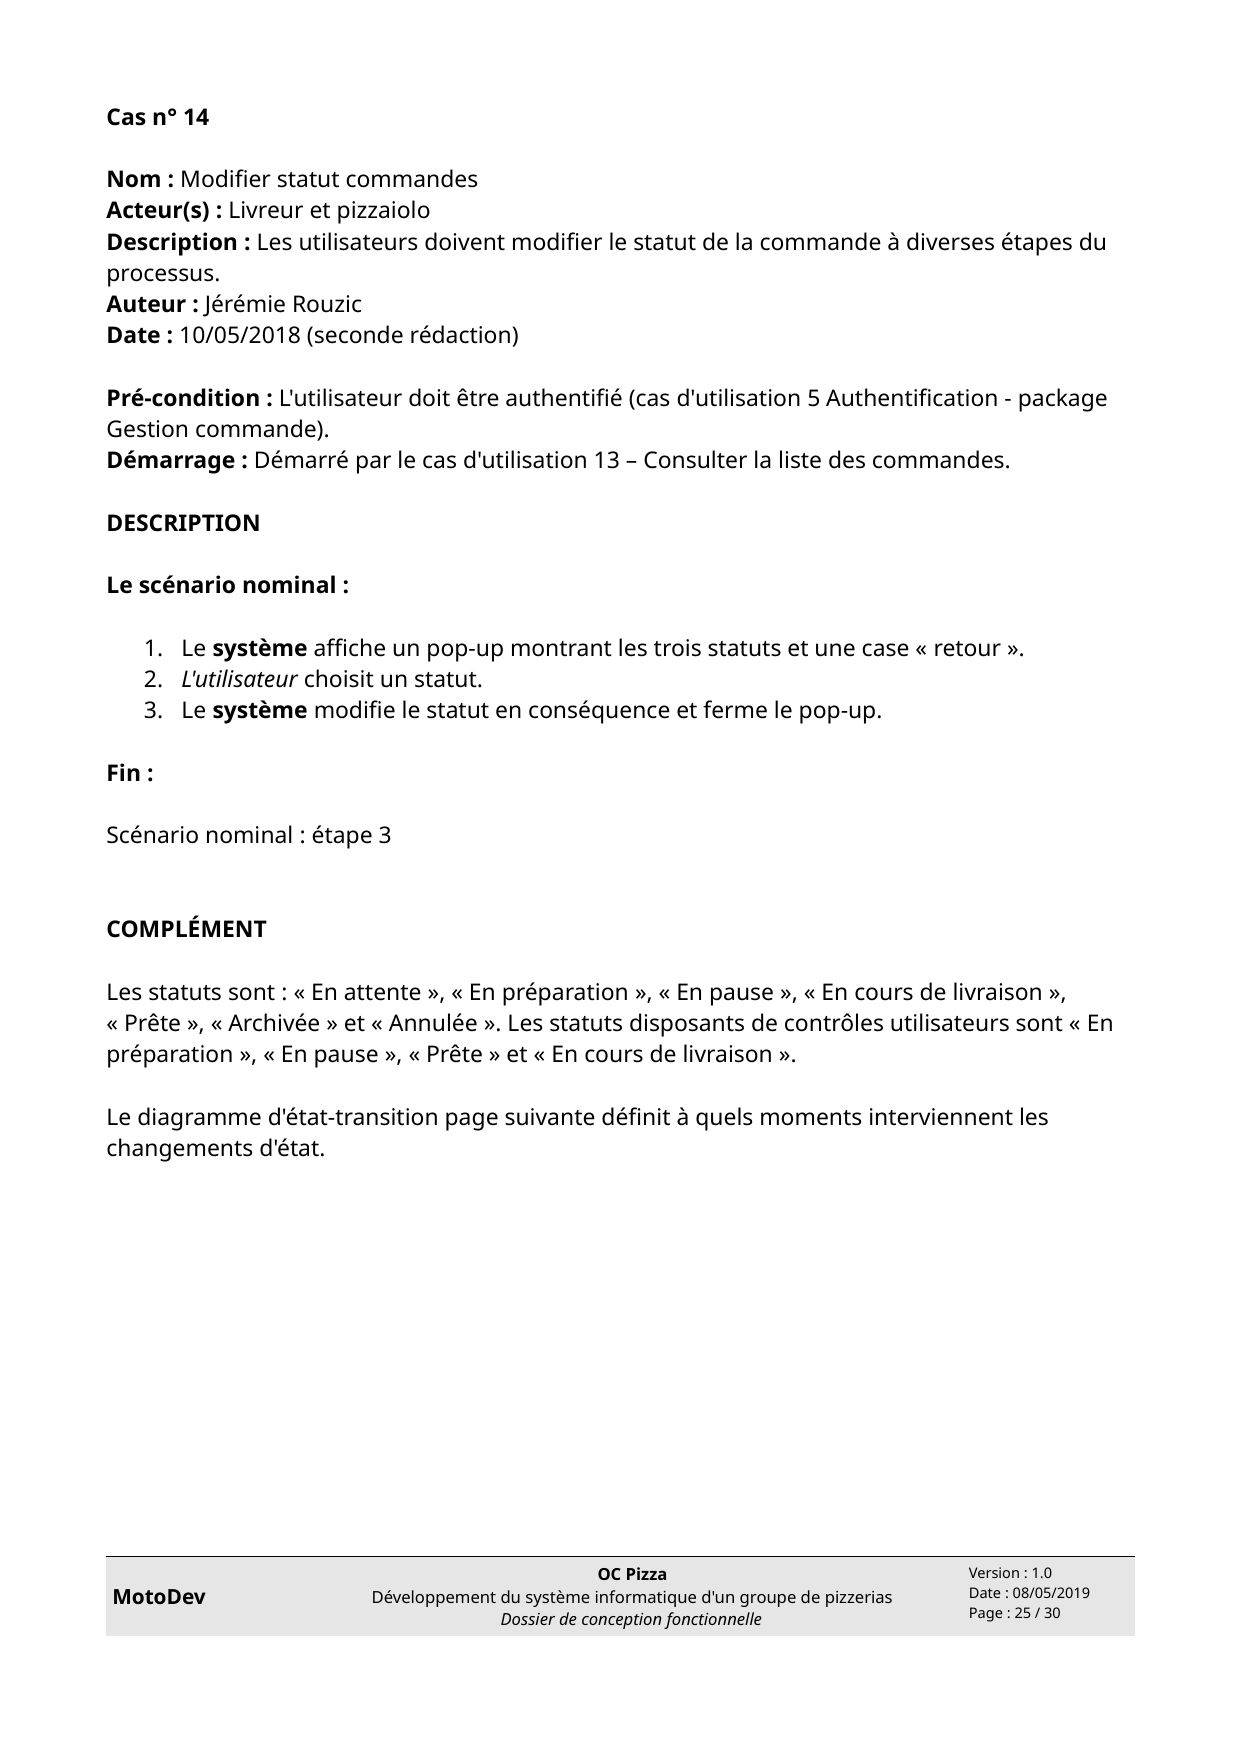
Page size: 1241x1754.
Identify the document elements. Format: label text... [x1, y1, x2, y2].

text Auteur : Jérémie Rouzic [106, 288, 1134, 319]
text DESCRIPTION [106, 507, 1134, 538]
text Acteur(s) : Livreur et pizzaiolo [106, 194, 1134, 225]
text Nom : Modifier statut commandes [106, 163, 1134, 194]
text Date : 10/05/2018 (seconde rédaction) [106, 319, 1134, 350]
list Le système affiche un pop-up montrant les trois statuts et une case « retour ». [144, 632, 1134, 663]
text COMPLÉMENT [106, 913, 1134, 944]
text Scénario nominal : étape 3 [106, 819, 1134, 850]
text Description : Les utilisateurs doivent modifier le statut de la commande à diverses étapes du processus. [106, 225, 1134, 288]
list Le système modifie le statut en conséquence et ferme le pop-up. [144, 694, 1134, 725]
text Fin : [106, 757, 1134, 788]
text Les statuts sont : « En attente », « En préparation », « En pause », « En cours de livraison », « Prête », « Archivée » et « Annulée ». Les statuts disposants de contrôles utilisateurs sont « En préparation », « En pause », « Prête » et « En cours de livraison ». [106, 975, 1134, 1069]
text Démarrage : Démarré par le cas d'utilisation 13 – Consulter la liste des commandes. [106, 444, 1134, 475]
text Le diagramme d'état-transition page suivante définit à quels moments interviennent les changements d'état. [106, 1100, 1134, 1163]
list L'utilisateur choisit un statut. [144, 663, 1134, 694]
text Pré-condition : L'utilisateur doit être authentifié (cas d'utilisation 5 Authentification - package Gestion commande). [106, 382, 1134, 444]
text Le scénario nominal : [106, 569, 1134, 600]
text Cas n° 14 [106, 100, 1134, 132]
